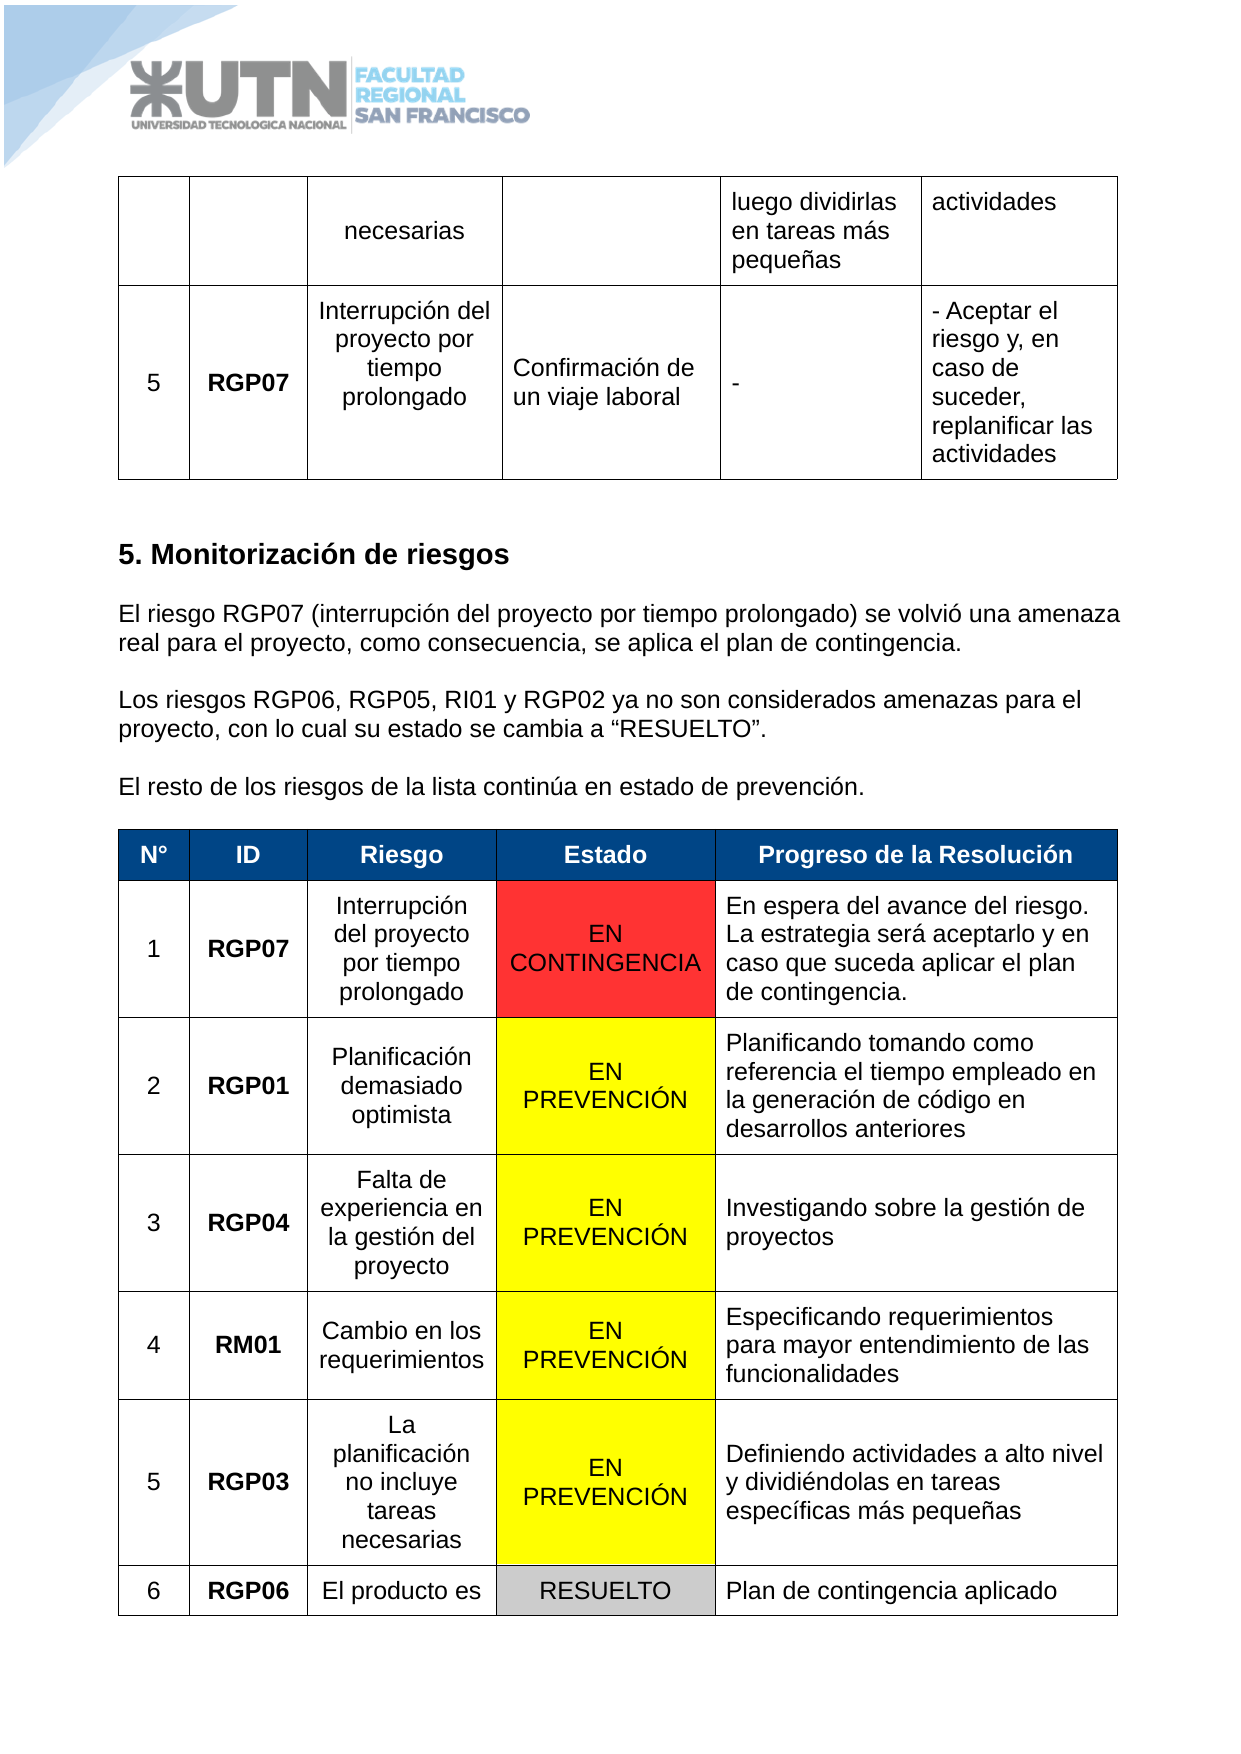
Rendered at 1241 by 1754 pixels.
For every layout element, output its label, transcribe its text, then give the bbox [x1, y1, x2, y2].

table_cell 5 [119, 1400, 189, 1564]
table_header Estado [497, 830, 715, 880]
table_cell Cambio en los requerimientos [308, 1292, 496, 1399]
table_cell Plan de contingencia aplicado [716, 1566, 1117, 1615]
table_cell EN PREVENCIÓN [497, 1018, 715, 1154]
table_cell Especificando requerimientos para mayor entendimiento de las funcionalidades [716, 1292, 1117, 1399]
table_cell Interrupción del proyecto por tiempo prolongado [308, 286, 502, 479]
table_cell 1 [119, 881, 189, 1017]
table_cell necesarias [308, 177, 502, 284]
table_cell - [721, 286, 921, 479]
table_cell RGP01 [190, 1018, 307, 1154]
table_cell Falta de experiencia en la gestión del proyecto [308, 1155, 496, 1291]
table_cell RGP04 [190, 1155, 307, 1291]
table_cell 2 [119, 1018, 189, 1154]
table_cell [503, 177, 720, 284]
table_cell 4 [119, 1292, 189, 1399]
table_cell La planificación no incluye tareas necesarias [308, 1400, 496, 1564]
table_cell RGP07 [190, 286, 307, 479]
table_cell [190, 177, 307, 284]
picture [3, 5, 532, 169]
text Los riesgos RGP06, RGP05, RI01 y RGP02 ya no son considerados amenazas para el proyecto, con lo cual su estado se cambia a “RESUELTO”. [118, 685, 1122, 743]
table_cell RESUELTO [497, 1566, 715, 1615]
table_header Riesgo [308, 830, 496, 880]
table_header N° [119, 830, 189, 880]
table_cell 3 [119, 1155, 189, 1291]
table_cell - Aceptar el riesgo y, en caso de suceder, replanificar las actividades [922, 286, 1117, 479]
table_cell EN PREVENCIÓN [497, 1155, 715, 1291]
text 5. Monitorización de riesgos [118, 537, 1122, 570]
table_cell Confirmación de un viaje laboral [503, 286, 720, 479]
table_cell En espera del avance del riesgo. La estrategia será aceptarlo y en caso que suceda aplicar el plan de contingencia. [716, 881, 1117, 1017]
table_cell [119, 177, 189, 284]
table_cell Definiendo actividades a alto nivel y dividiéndolas en tareas específicas más pequeñas [716, 1400, 1117, 1564]
table_cell EN PREVENCIÓN [497, 1292, 715, 1399]
table_cell RGP06 [190, 1566, 307, 1615]
table_cell RM01 [190, 1292, 307, 1399]
table_header ID [190, 830, 307, 880]
table_cell Planificación demasiado optimista [308, 1018, 496, 1154]
table_cell actividades [922, 177, 1117, 284]
table_cell 5 [119, 286, 189, 479]
text El riesgo RGP07 (interrupción del proyecto por tiempo prolongado) se volvió una amenaza real para el proyecto, como consecuencia, se aplica el plan de contingencia. [118, 599, 1122, 656]
table_header Progreso de la Resolución [716, 830, 1117, 880]
table_cell El producto es [308, 1566, 496, 1615]
table_cell Planificando tomando como referencia el tiempo empleado en la generación de código en desarrollos anteriores [716, 1018, 1117, 1154]
table_cell Investigando sobre la gestión de proyectos [716, 1155, 1117, 1291]
table_cell EN CONTINGENCIA [497, 881, 715, 1017]
table_cell RGP07 [190, 881, 307, 1017]
text El resto de los riesgos de la lista continúa en estado de prevención. [118, 771, 1122, 800]
table_cell EN PREVENCIÓN [497, 1400, 715, 1564]
table_cell luego dividirlas en tareas más pequeñas [721, 177, 921, 284]
table_cell Interrupción del proyecto por tiempo prolongado [308, 881, 496, 1017]
table_cell 6 [119, 1566, 189, 1615]
table_cell RGP03 [190, 1400, 307, 1564]
